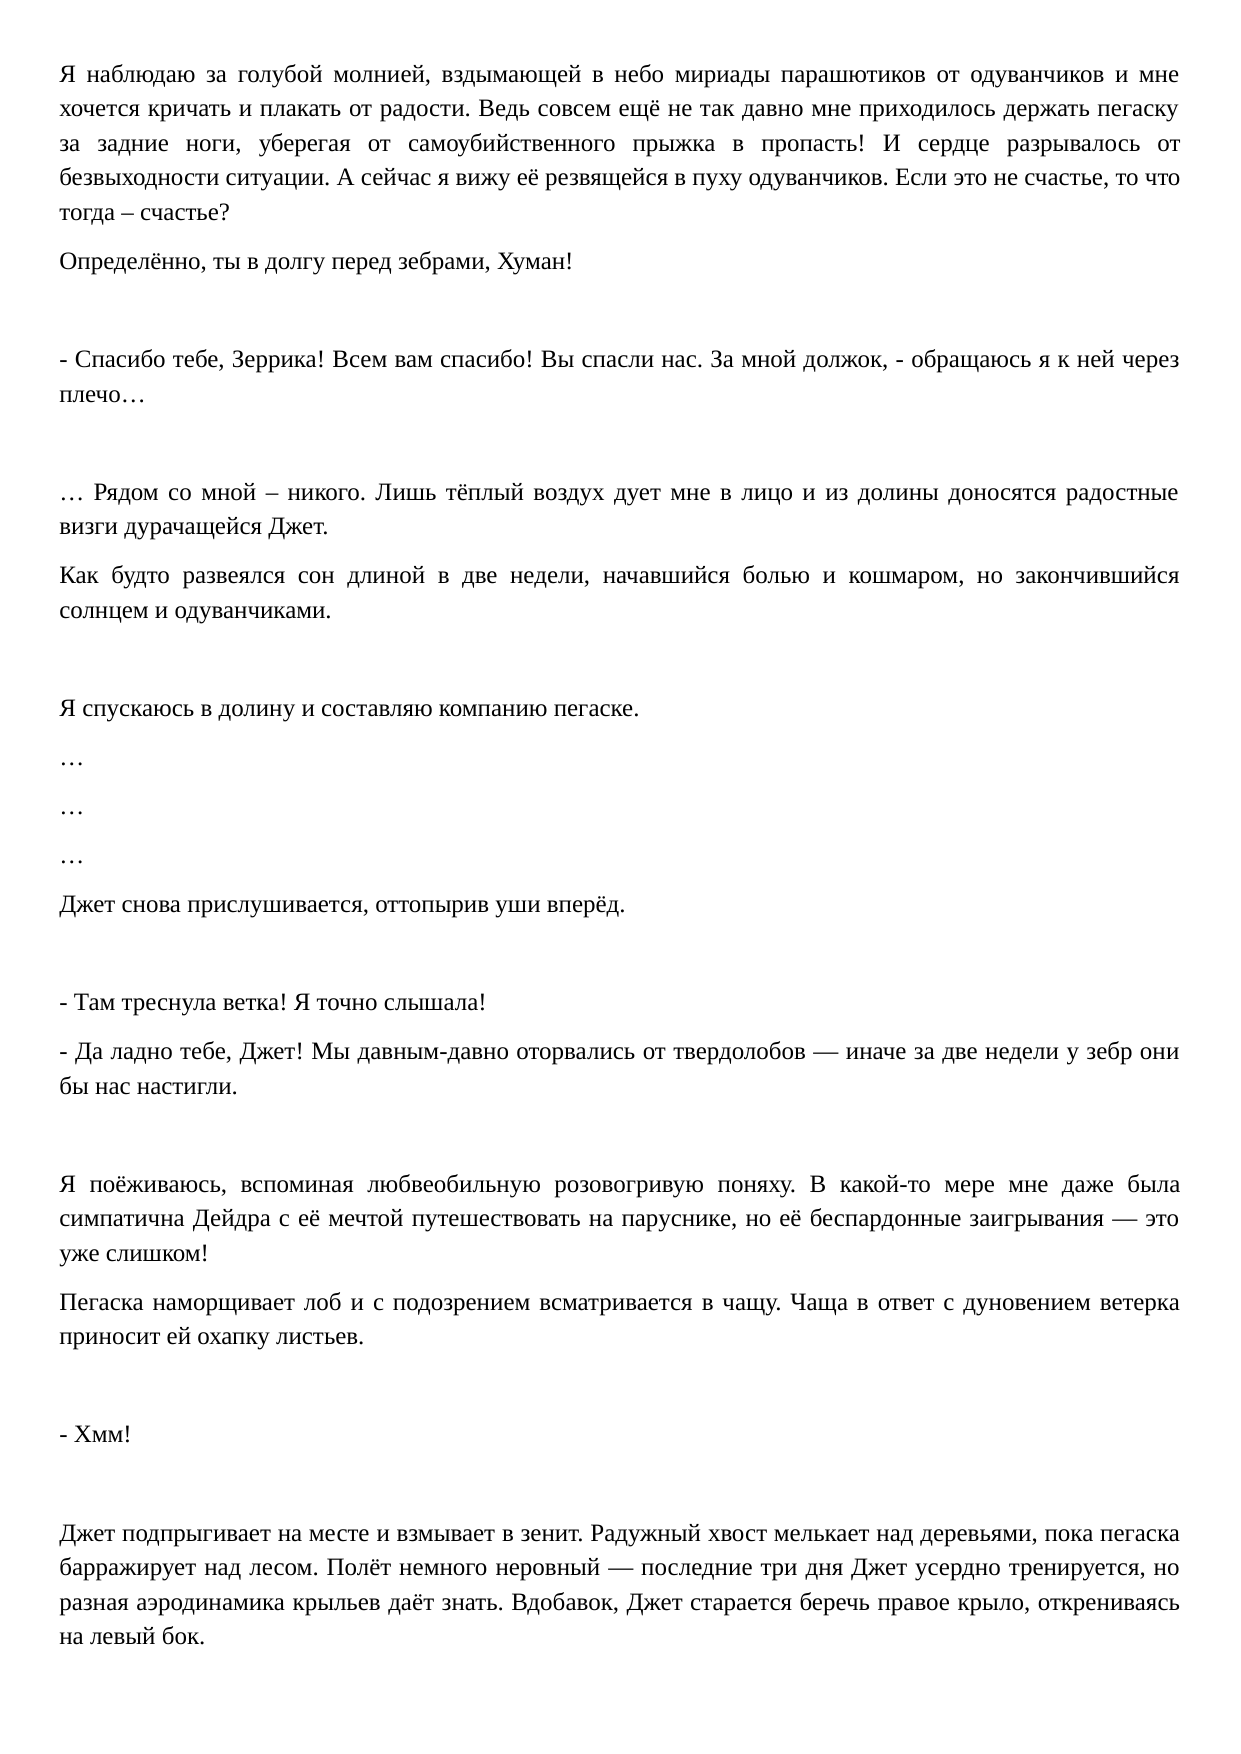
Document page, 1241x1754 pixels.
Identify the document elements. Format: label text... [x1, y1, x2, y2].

text Я спускаюсь в долину и составляю компанию пегаске. [59, 693, 1181, 722]
text Я поёживаюсь, вспоминая любвеобильную розовогривую поняху. В какой-то мере мне даже была симпатична Дейдра с её мечтой путешествовать на паруснике, но её беспардонные заигрывания — это уже слишком! [59, 1169, 1181, 1267]
text - Спасибо тебе, Зеррика! Всем вам спасибо! Вы спасли нас. За мной должок, - обращаюсь я к ней через плечо… [59, 344, 1181, 407]
text … Рядом со мной – никого. Лишь тёплый воздух дует мне в лицо и из долины доносятся радостные визги дурачащейся Джет. [59, 477, 1181, 540]
text … [59, 791, 1181, 820]
text - Хмм! [59, 1419, 1181, 1448]
text Как будто развеялся сон длиной в две недели, начавшийся болью и кошмаром, но закончившийся солнцем и одуванчиками. [59, 560, 1181, 623]
text Пегаска наморщивает лоб и с подозрением всматривается в чащу. Чаща в ответ с дуновением ветерка приносит ей охапку листьев. [59, 1287, 1181, 1350]
text … [59, 840, 1181, 869]
text Джет подпрыгивает на месте и взмывает в зенит. Радужный хвост мелькает над деревьями, пока пегаска барражирует над лесом. Полёт немного неровный — последние три дня Джет усердно тренируется, но разная аэродинамика крыльев даёт знать. Вдобавок, Джет старается беречь правое крыло, открениваясь на левый бок. [59, 1518, 1181, 1650]
text Я наблюдаю за голубой молнией, вздымающей в небо мириады парашютиков от одуванчиков и мне хочется кричать и плакать от радости. Ведь совсем ещё не так давно мне приходилось держать пегаску за задние ноги, уберегая от самоубийственного прыжка в пропасть! И сердце разрывалось от безвыходности ситуации. А сейчас я вижу её резвящейся в пуху одуванчиков. Если это не счастье, то что тогда – счастье? [59, 59, 1181, 226]
text - Да ладно тебе, Джет! Мы давным-давно оторвались от твердолобов — иначе за две недели у зебр они бы нас настигли. [59, 1036, 1181, 1099]
text Джет снова прислушивается, оттопырив уши вперёд. [59, 889, 1181, 918]
text … [59, 742, 1181, 771]
text - Там треснула ветка! Я точно слышала! [59, 987, 1181, 1016]
text Определённо, ты в долгу перед зебрами, Хуман! [59, 246, 1181, 275]
